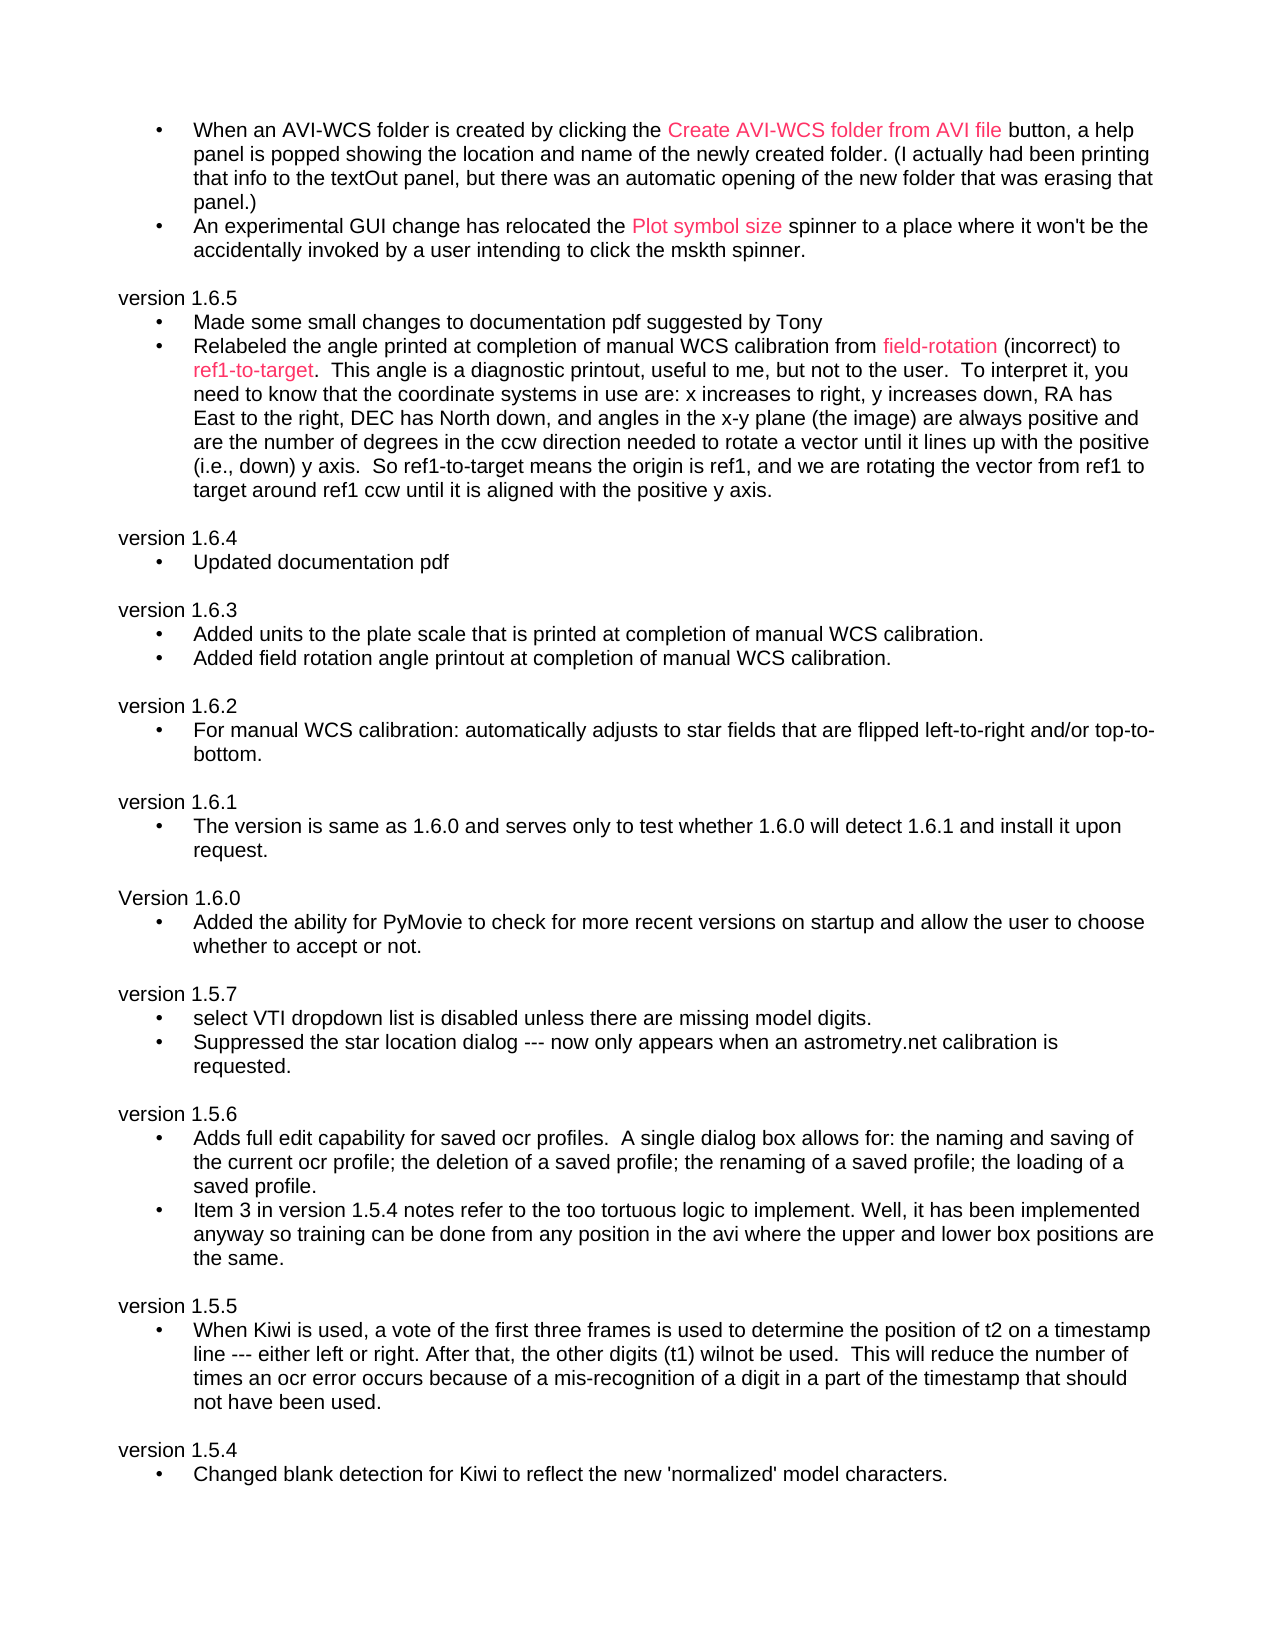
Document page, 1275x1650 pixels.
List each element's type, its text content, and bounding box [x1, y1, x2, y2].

list When Kiwi is used, a vote of the first three frames is used to determine the position of t2 on a timestamp line --- either left or right. After that, the other digits (t1) wilnot be used. This will reduce the number of times an ocr error occurs because of a mis-recognition of a digit in a part of the timestamp that should not have been used. [156, 1317, 1157, 1437]
list Added units to the plate scale that is printed at completion of manual WCS calibration. [156, 622, 1157, 646]
list Made some small changes to documentation pdf suggested by Tony [156, 310, 1157, 334]
text version 1.6.5 [118, 286, 1157, 310]
list For manual WCS calibration: automatically adjusts to star fields that are flipped left-to-right and/or top-to-bottom. [156, 718, 1157, 790]
list Item 3 in version 1.5.4 notes refer to the too tortuous logic to implement. Well, it has been implemented anyway so training can be done from any position in the avi where the upper and lower box positions are the same. [156, 1198, 1157, 1293]
text version 1.6.3 [118, 598, 1157, 622]
list When an AVI-WCS folder is created by clicking the Create AVI-WCS folder from AVI file button, a help panel is popped showing the location and name of the newly created folder. (I actually had been printing that info to the textOut panel, but there was an automatic opening of the new folder that was erasing that panel.) [156, 118, 1157, 214]
text version 1.6.1 [118, 790, 1157, 814]
list Added the ability for PyMovie to check for more recent versions on startup and allow the user to choose whether to accept or not. [156, 910, 1157, 982]
text version 1.6.4 [118, 526, 1157, 550]
text version 1.5.7 [118, 982, 1157, 1006]
list select VTI dropdown list is disabled unless there are missing model digits. [156, 1006, 1157, 1030]
list Added field rotation angle printout at completion of manual WCS calibration. [156, 646, 1157, 694]
list The version is same as 1.6.0 and serves only to test whether 1.6.0 will detect 1.6.1 and install it upon request. [156, 814, 1157, 886]
list Adds full edit capability for saved ocr profiles. A single dialog box allows for: the naming and saving of the current ocr profile; the deletion of a saved profile; the renaming of a saved profile; the loading of a saved profile. [156, 1126, 1157, 1198]
list Suppressed the star location dialog --- now only appears when an astrometry.net calibration is requested. [156, 1030, 1157, 1102]
text version 1.5.5 [118, 1293, 1157, 1317]
list Updated documentation pdf [156, 550, 1157, 598]
list Relabeled the angle printed at completion of manual WCS calibration from field-rotation (incorrect) to ref1-to-target. This angle is a diagnostic printout, useful to me, but not to the user. To interpret it, you need to know that the coordinate systems in use are: x increases to right, y increases down, RA has East to the right, DEC has North down, and angles in the x-y plane (the image) are always positive and are the number of degrees in the ccw direction needed to rotate a vector until it lines up with the positive (i.e., down) y axis. So ref1-to-target means the origin is ref1, and we are rotating the vector from ref1 to target around ref1 ccw until it is aligned with the positive y axis. [156, 334, 1157, 526]
list An experimental GUI change has relocated the Plot symbol size spinner to a place where it won't be the accidentally invoked by a user intending to click the mskth spinner. [156, 214, 1157, 286]
text version 1.5.6 [118, 1102, 1157, 1126]
text Version 1.6.0 [118, 886, 1157, 910]
list Changed blank detection for Kiwi to reflect the new 'normalized' model characters. [156, 1461, 1157, 1485]
text version 1.5.4 [118, 1437, 1157, 1461]
text version 1.6.2 [118, 694, 1157, 718]
